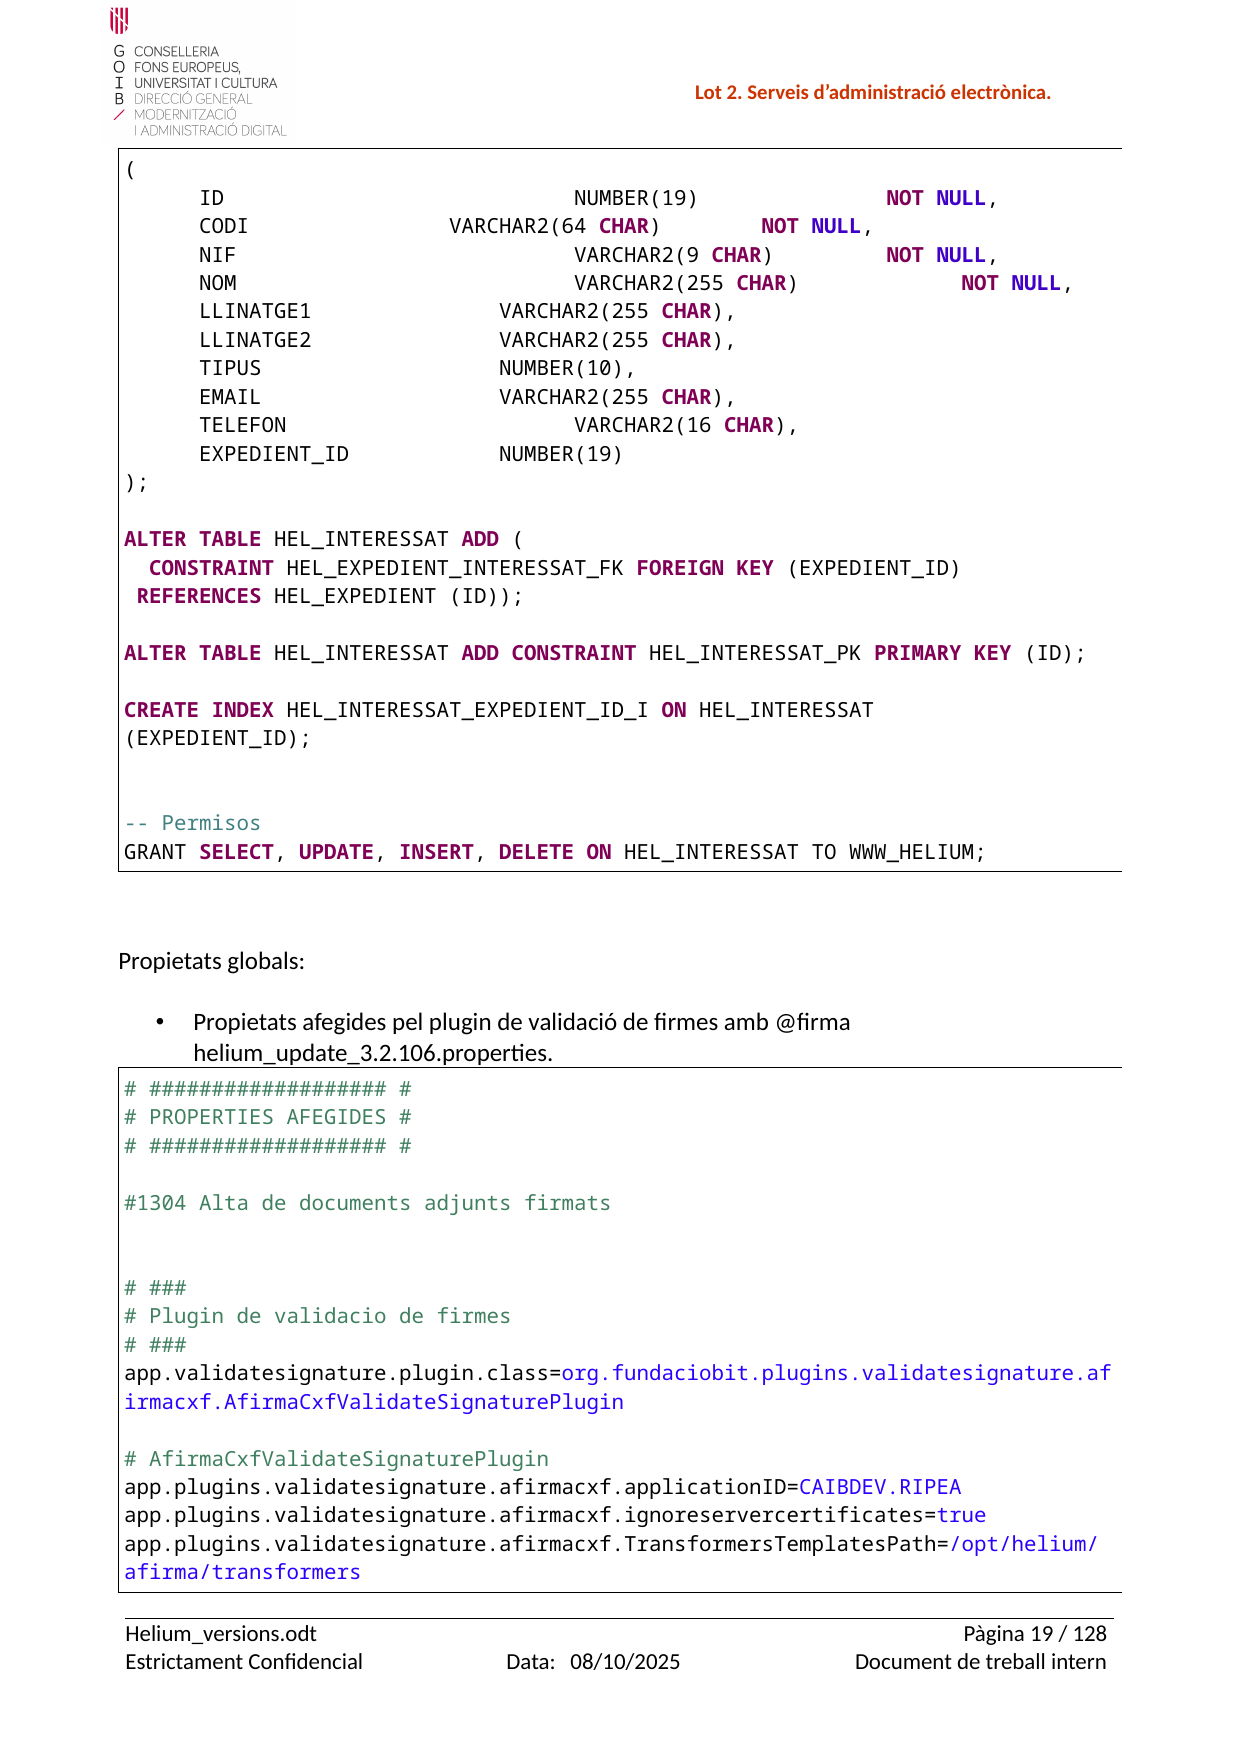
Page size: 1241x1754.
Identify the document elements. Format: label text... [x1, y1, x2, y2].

picture [100, 0, 297, 144]
list Propietats afegides pel plugin de validació de firmes amb @firma helium_update_3.2.106.properties. [156, 1006, 1122, 1067]
table_header ( ID NUMBER(19) NOT NULL, CODI VARCHAR2(64 CHAR) NOT NULL, NIF VARCHAR2(9 CHAR) NOT NULL, NOM VARCHAR2(255 CHAR) NOT NULL, LLINATGE1 VARCHAR2(255 CHAR), LLINATGE2 VARCHAR2(255 CHAR), TIPUS NUMBER(10), EMAIL VARCHAR2(255 CHAR), TELEFON VARCHAR2(16 CHAR), EXPEDIENT_ID NUMBER(19) ); ALTER TABLE HEL_INTERESSAT ADD ( CONSTRAINT HEL_EXPEDIENT_INTERESSAT_FK FOREIGN KEY (EXPEDIENT_ID) REFERENCES HEL_EXPEDIENT (ID)); ALTER TABLE HEL_INTERESSAT ADD CONSTRAINT HEL_INTERESSAT_PK PRIMARY KEY (ID); CREATE INDEX HEL_INTERESSAT_EXPEDIENT_ID_I ON HEL_INTERESSAT (EXPEDIENT_ID); -- Permisos GRANT SELECT, UPDATE, INSERT, DELETE ON HEL_INTERESSAT TO WWW_HELIUM; [119, 149, 1122, 871]
table_header # ################### # # PROPERTIES AFEGIDES # # ################### # #1304 Alta de documents adjunts firmats # ### # Plugin de validacio de firmes # ### app.validatesignature.plugin.class=org.fundaciobit.plugins.validatesignature.afirmacxf.AfirmaCxfValidateSignaturePlugin # AfirmaCxfValidateSignaturePlugin app.plugins.validatesignature.afirmacxf.applicationID=CAIBDEV.RIPEA app.plugins.validatesignature.afirmacxf.ignoreservercertificates=true app.plugins.validatesignature.afirmacxf.TransformersTemplatesPath=/opt/helium/afirma/transformers [119, 1068, 1122, 1592]
text Propietats globals: [118, 945, 1122, 976]
